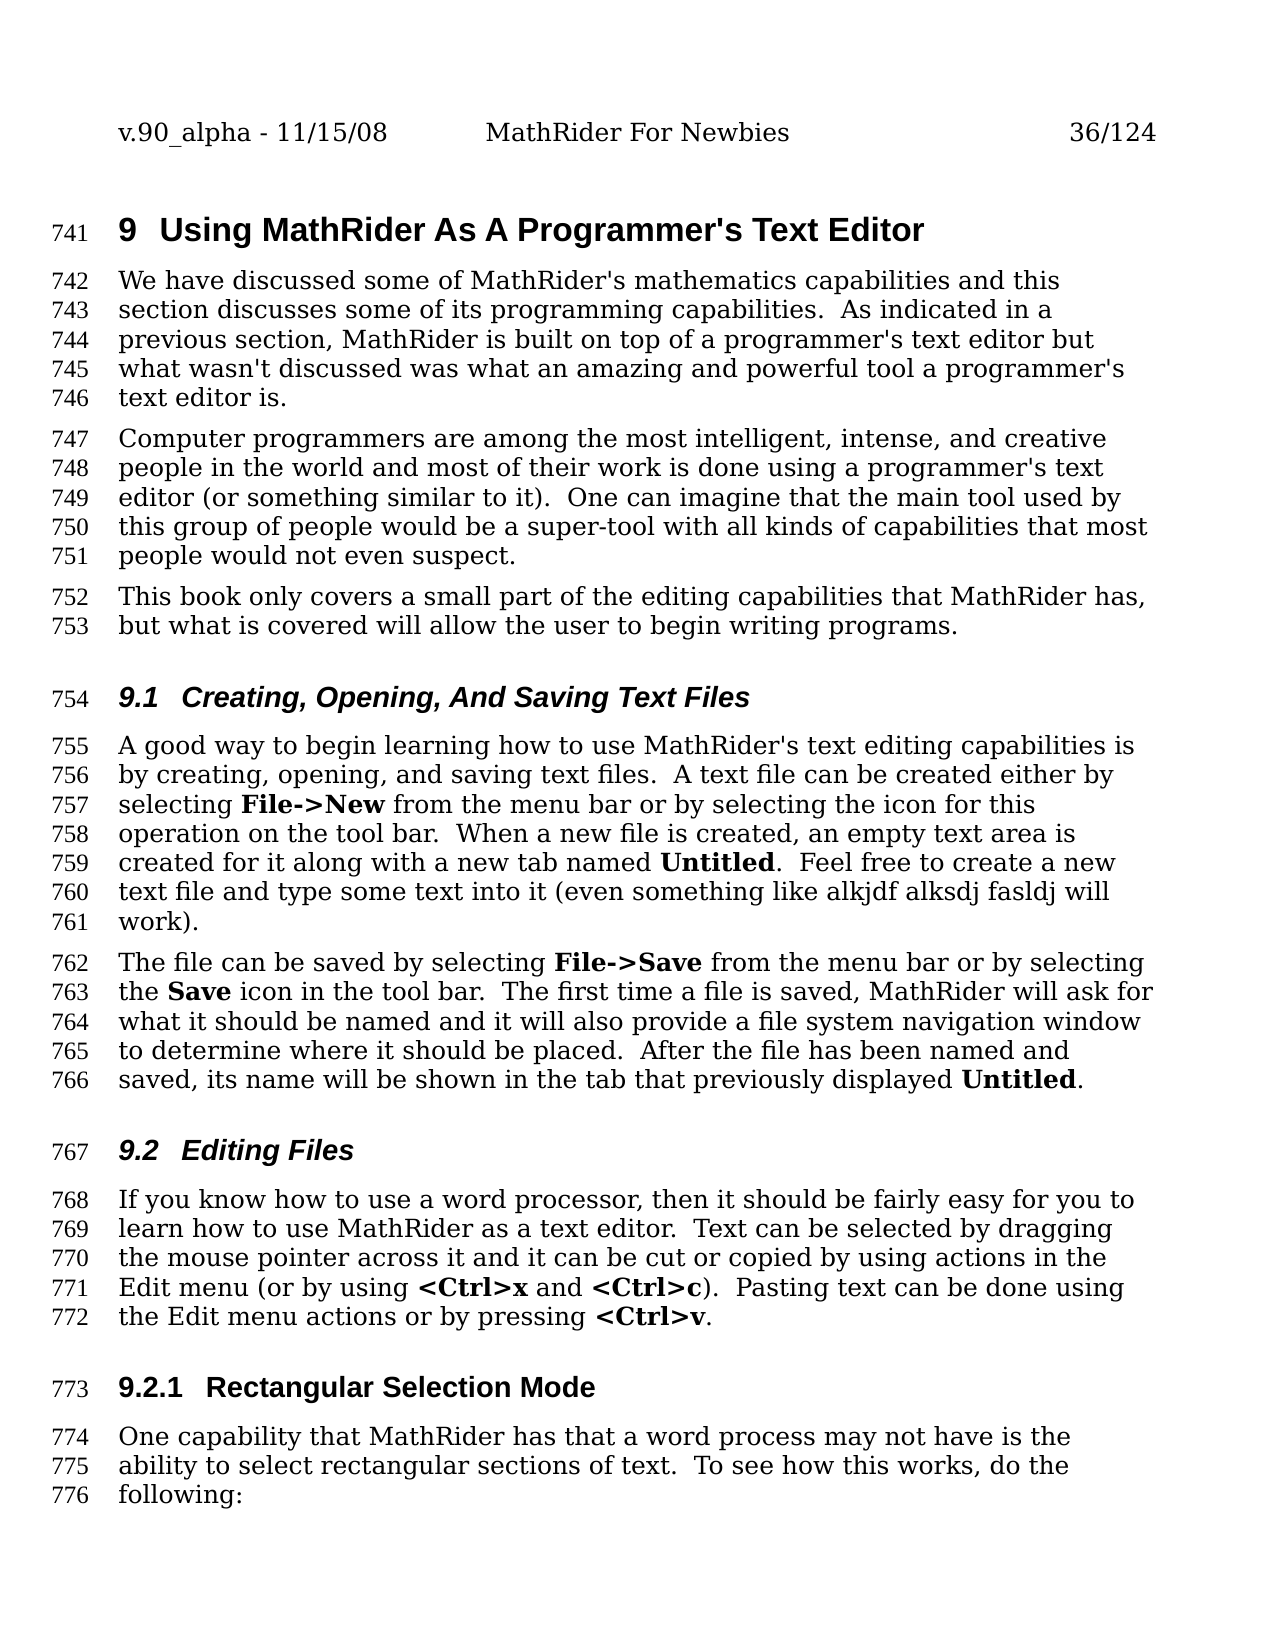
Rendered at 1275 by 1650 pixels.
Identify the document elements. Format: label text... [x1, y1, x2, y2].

text One capability that MathRider has that a word process may not have is the ability to select rectangular sections of text. To see how this works, do the following: [118, 1422, 1157, 1509]
text We have discussed some of MathRider's mathematics capabilities and this section discusses some of its programming capabilities. As indicated in a previous section, MathRider is built on top of a programmer's text editor but what wasn't discussed was what an amazing and powerful tool a programmer's text editor is. [118, 266, 1157, 412]
subtitle Creating, Opening, And Saving Text Files [118, 680, 1157, 713]
text A good way to begin learning how to use MathRider's text editing capabilities is by creating, opening, and saving text files. A text file can be created either by selecting File->New from the menu bar or by selecting the icon for this operation on the tool bar. When a new file is created, an empty text area is created for it along with a new tab named Untitled. Feel free to create a new text file and type some text into it (even something like alkjdf alksdj fasldj will work). [118, 731, 1157, 936]
text Computer programmers are among the most intelligent, intense, and creative people in the world and most of their work is done using a programmer's text editor (or something similar to it). One can imagine that the main tool used by this group of people would be a super-tool with all kinds of capabilities that most people would not even suspect. [118, 424, 1157, 570]
text This book only covers a small part of the editing capabilities that MathRider has, but what is covered will allow the user to begin writing programs. [118, 582, 1157, 641]
text The file can be saved by selecting File->Save from the menu bar or by selecting the Save icon in the tool bar. The first time a file is saved, MathRider will ask for what it should be named and it will also provide a file system navigation window to determine where it should be placed. After the file has been named and saved, its name will be shown in the tab that previously displayed Untitled. [118, 948, 1157, 1094]
subtitle Editing Files [118, 1133, 1157, 1167]
subtitle Using MathRider As A Programmer's Text Editor [118, 210, 1157, 248]
text If you know how to use a word processor, then it should be fairly easy for you to learn how to use MathRider as a text editor. Text can be selected by dragging the mouse pointer across it and it can be cut or copied by using actions in the Edit menu (or by using <Ctrl>x and <Ctrl>c). Pasting text can be done using the Edit menu actions or by pressing <Ctrl>v. [118, 1185, 1157, 1331]
subtitle Rectangular Selection Mode [118, 1370, 1157, 1404]
